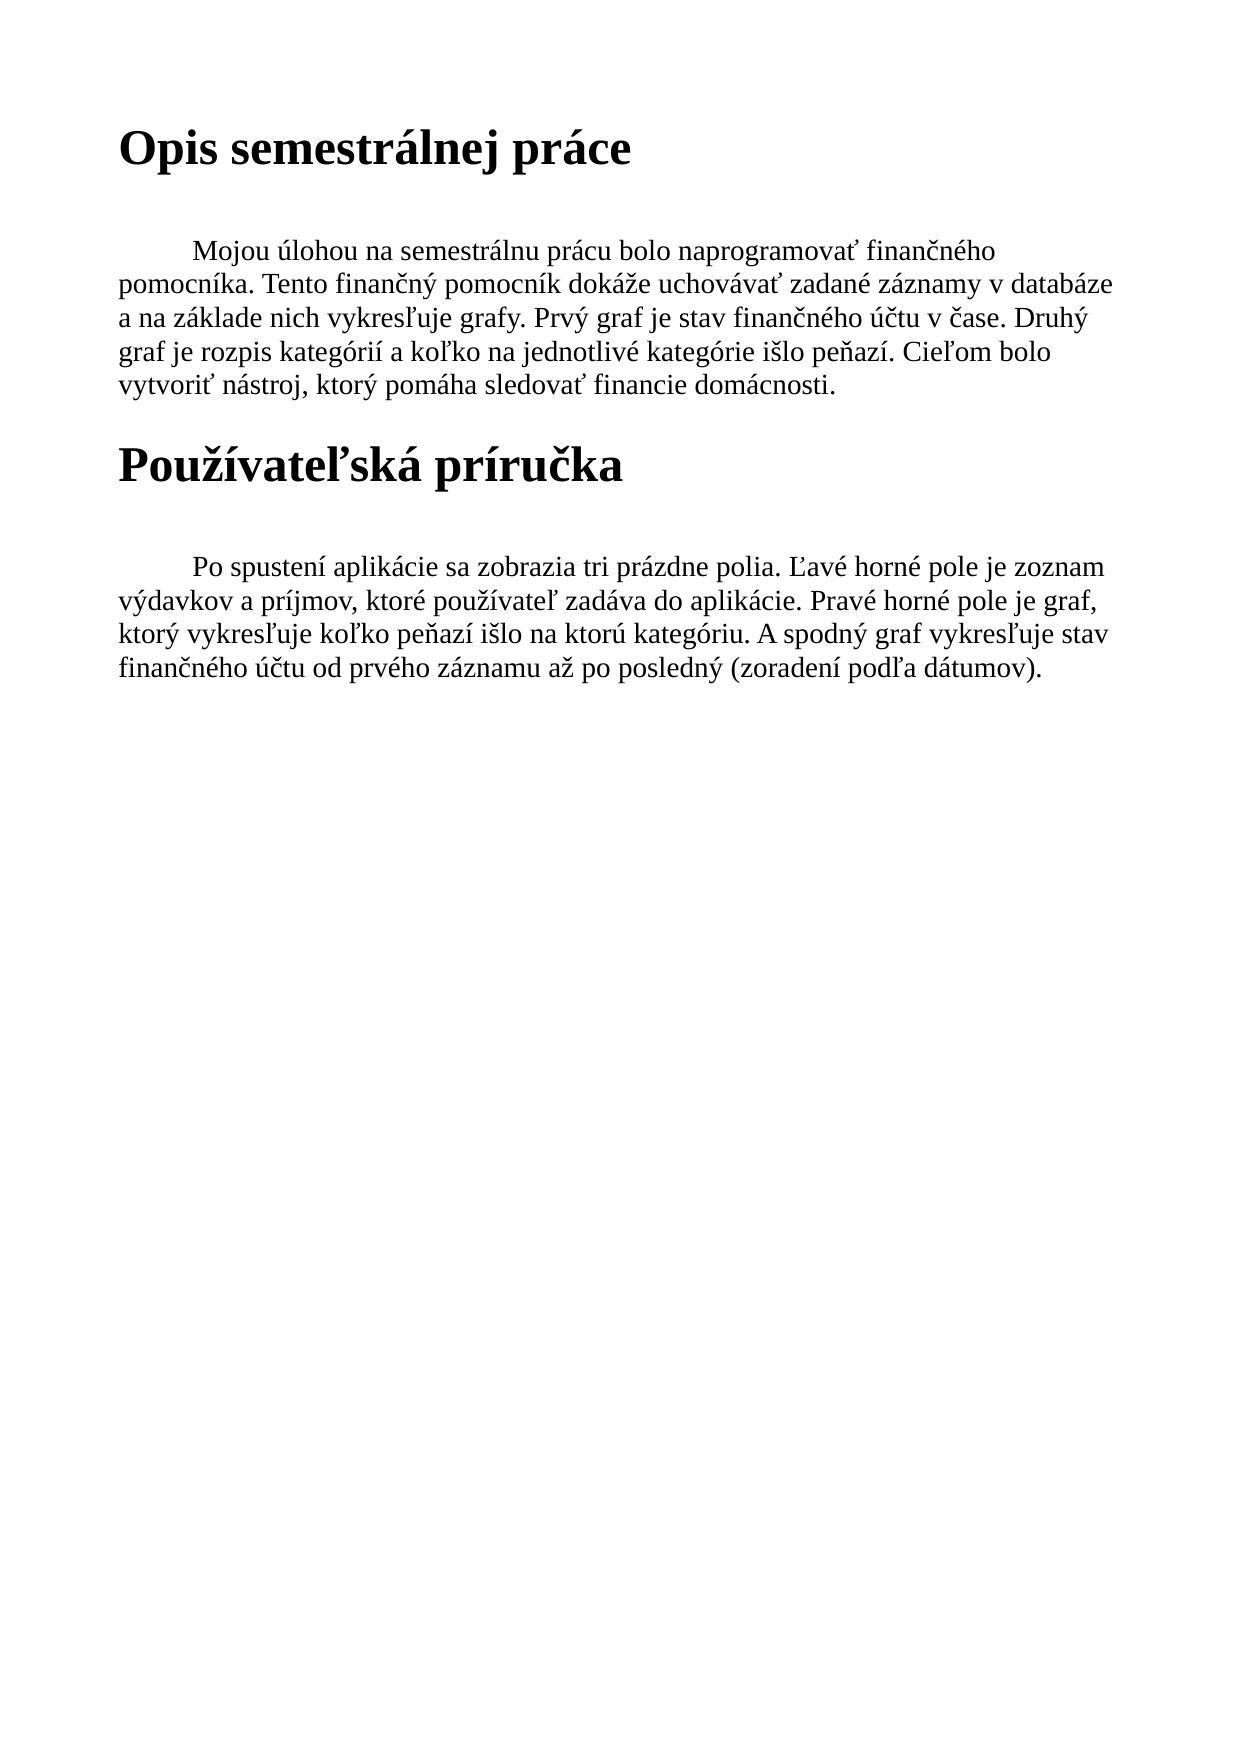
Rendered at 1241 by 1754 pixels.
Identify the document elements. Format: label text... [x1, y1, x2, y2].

text Mojou úlohou na semestrálnu prácu bolo naprogramovať finančného pomocníka. Tento finančný pomocník dokáže uchovávať zadané záznamy v databáze a na základe nich vykresľuje grafy. Prvý graf je stav finančného účtu v čase. Druhý graf je rozpis kategórií a koľko na jednotlivé kategórie išlo peňazí. Cieľom bolo vytvoriť nástroj, ktorý pomáha sledovať financie domácnosti. [118, 233, 1122, 401]
text Používateľská príručka [118, 434, 1122, 492]
text Opis semestrálnej práce [118, 118, 1122, 176]
text Po spustení aplikácie sa zobrazia tri prázdne polia. Ľavé horné pole je zoznam výdavkov a príjmov, ktoré používateľ zadáva do aplikácie. Pravé horné pole je graf, ktorý vykresľuje koľko peňazí išlo na ktorú kategóriu. A spodný graf vykresľuje stav finančného účtu od prvého záznamu až po posledný (zoradení podľa dátumov). [118, 549, 1122, 683]
